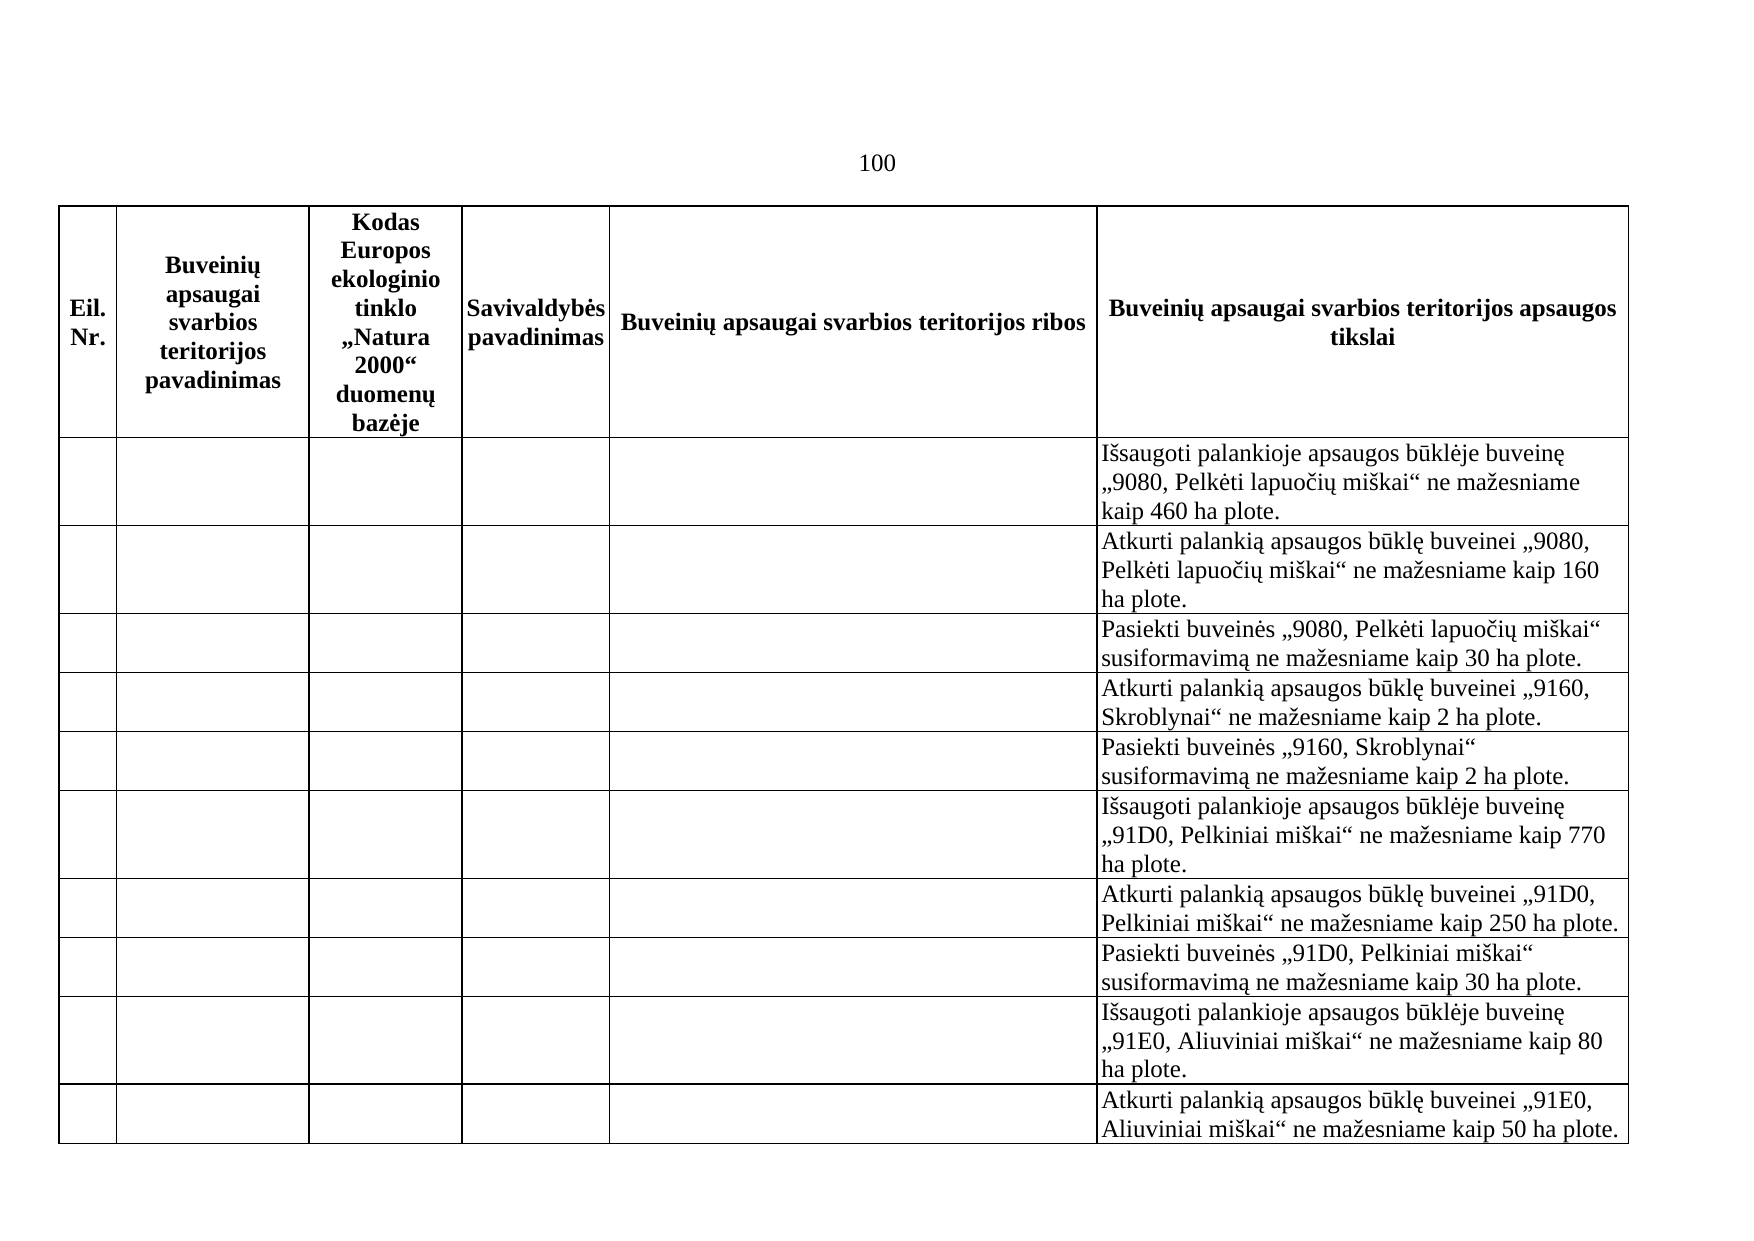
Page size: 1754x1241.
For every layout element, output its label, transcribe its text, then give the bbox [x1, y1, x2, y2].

table_cell [117, 791, 308, 877]
table_cell [60, 438, 116, 524]
table_cell [117, 997, 308, 1083]
table_cell [117, 1085, 308, 1142]
table_header Kodas Europos ekologinio tinklo „Natura 2000“ duomenų bazėje [310, 207, 461, 437]
table_cell [60, 791, 116, 877]
table_cell [463, 438, 609, 524]
table_cell [60, 997, 116, 1083]
table_cell [463, 791, 609, 877]
table_cell Pasiekti buveinės „91D0, Pelkiniai miškai“ susiformavimą ne mažesniame kaip 30 ha plote. [1098, 938, 1628, 996]
table_cell Išsaugoti palankioje apsaugos būklėje buveinę „91E0, Aliuviniai miškai“ ne mažesniame kaip 80 ha plote. [1098, 997, 1628, 1083]
table_cell [463, 673, 609, 731]
table_cell [117, 879, 308, 936]
table_cell [60, 879, 116, 936]
table_header Buveinių apsaugai svarbios teritorijos pavadinimas [117, 207, 308, 437]
table_cell [117, 732, 308, 789]
table_cell [610, 938, 1096, 996]
table_cell [60, 938, 116, 996]
table_cell [310, 732, 461, 789]
table_header Eil. Nr. [60, 207, 116, 437]
table_cell Pasiekti buveinės „9080, Pelkėti lapuočių miškai“ susiformavimą ne mažesniame kaip 30 ha plote. [1098, 614, 1628, 671]
table_cell [463, 938, 609, 996]
table_cell Išsaugoti palankioje apsaugos būklėje buveinę „91D0, Pelkiniai miškai“ ne mažesniame kaip 770 ha plote. [1098, 791, 1628, 877]
table_cell [610, 791, 1096, 877]
table_cell [310, 791, 461, 877]
table_cell [117, 526, 308, 612]
table_cell [310, 1085, 461, 1142]
table_header Buveinių apsaugai svarbios teritorijos apsaugos tikslai [1098, 207, 1628, 437]
table_cell [310, 614, 461, 671]
table_cell [60, 1085, 116, 1142]
table_cell [610, 614, 1096, 671]
table_cell [117, 938, 308, 996]
table_cell [310, 938, 461, 996]
table_cell [610, 879, 1096, 936]
table_cell [610, 526, 1096, 612]
table_cell [610, 438, 1096, 524]
table_cell [60, 732, 116, 789]
table_cell [60, 614, 116, 671]
table_cell [610, 1085, 1096, 1142]
table_cell [310, 879, 461, 936]
table_cell [463, 614, 609, 671]
table_cell [463, 1085, 609, 1142]
table_header Savivaldybės pavadinimas [463, 207, 609, 437]
table_cell [60, 526, 116, 612]
table_cell Atkurti palankią apsaugos būklę buveinei „91D0, Pelkiniai miškai“ ne mažesniame kaip 250 ha plote. [1098, 879, 1628, 936]
table_cell Išsaugoti palankioje apsaugos būklėje buveinę „9080, Pelkėti lapuočių miškai“ ne mažesniame kaip 460 ha plote. [1098, 438, 1628, 524]
table_cell [310, 673, 461, 731]
table_cell [610, 673, 1096, 731]
table_cell [117, 614, 308, 671]
table_cell [463, 732, 609, 789]
table_cell Atkurti palankią apsaugos būklę buveinei „91E0, Aliuviniai miškai“ ne mažesniame kaip 50 ha plote. [1098, 1085, 1628, 1142]
table_cell [610, 997, 1096, 1083]
table_cell [117, 438, 308, 524]
table_cell [310, 438, 461, 524]
table_header Buveinių apsaugai svarbios teritorijos ribos [610, 207, 1096, 437]
table_cell Atkurti palankią apsaugos būklę buveinei „9160, Skroblynai“ ne mažesniame kaip 2 ha plote. [1098, 673, 1628, 731]
table_cell [310, 997, 461, 1083]
table_cell Atkurti palankią apsaugos būklę buveinei „9080, Pelkėti lapuočių miškai“ ne mažesniame kaip 160 ha plote. [1098, 526, 1628, 612]
table_cell [310, 526, 461, 612]
table_cell [463, 997, 609, 1083]
table_cell Pasiekti buveinės „9160, Skroblynai“ susiformavimą ne mažesniame kaip 2 ha plote. [1098, 732, 1628, 789]
table_cell [463, 526, 609, 612]
table_cell [610, 732, 1096, 789]
table_cell [117, 673, 308, 731]
table_cell [60, 673, 116, 731]
table_cell [463, 879, 609, 936]
